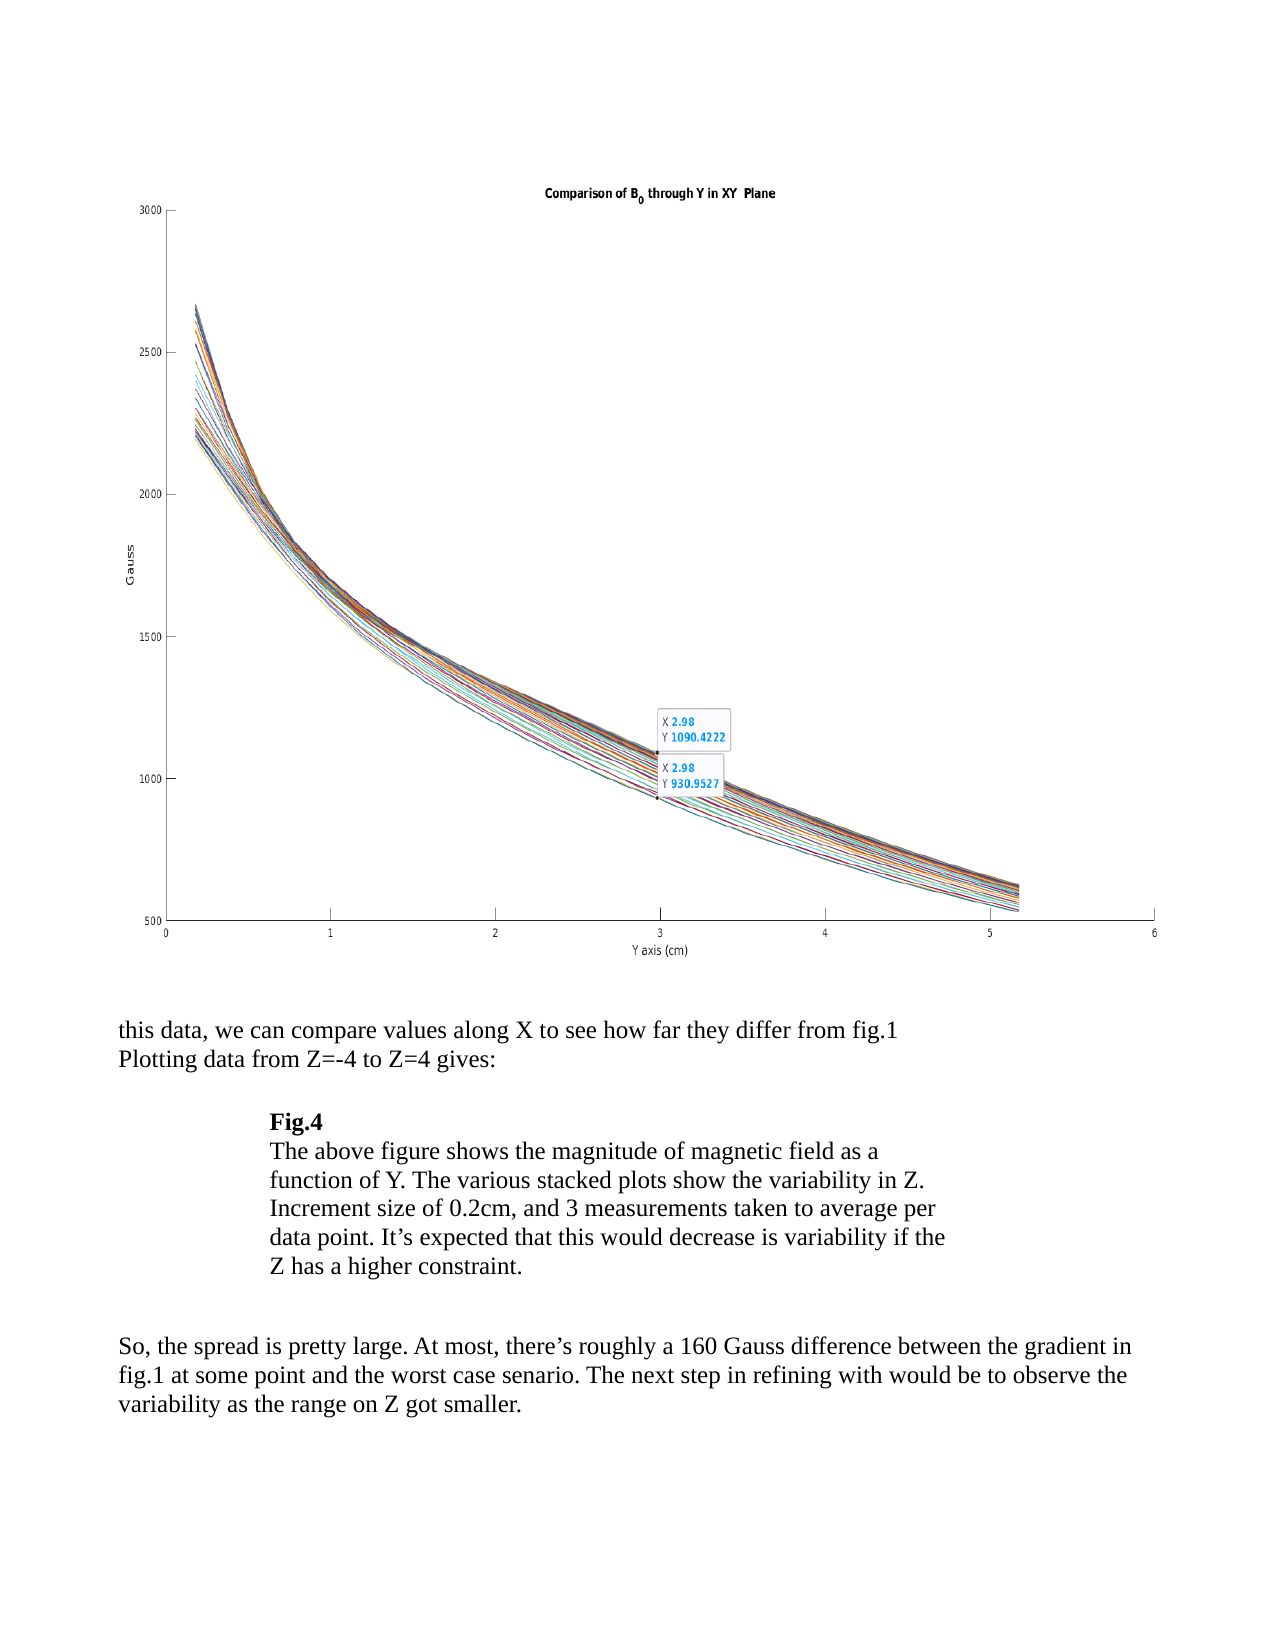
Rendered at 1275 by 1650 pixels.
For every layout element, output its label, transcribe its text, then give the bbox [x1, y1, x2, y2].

text [118, 118, 1157, 145]
text this data, we can compare values along X to see how far they differ from fig.1 [118, 1016, 1157, 1044]
picture [0, 145, 1275, 1016]
text Plotting data from Z=-4 to Z=4 gives: [118, 1044, 1157, 1073]
text So, the spread is pretty large. At most, there’s roughly a 160 Gauss difference between the gradient in fig.1 at some point and the worst case senario. The next step in refining with would be to observe the variability as the range on Z got smaller. [118, 1331, 1157, 1418]
